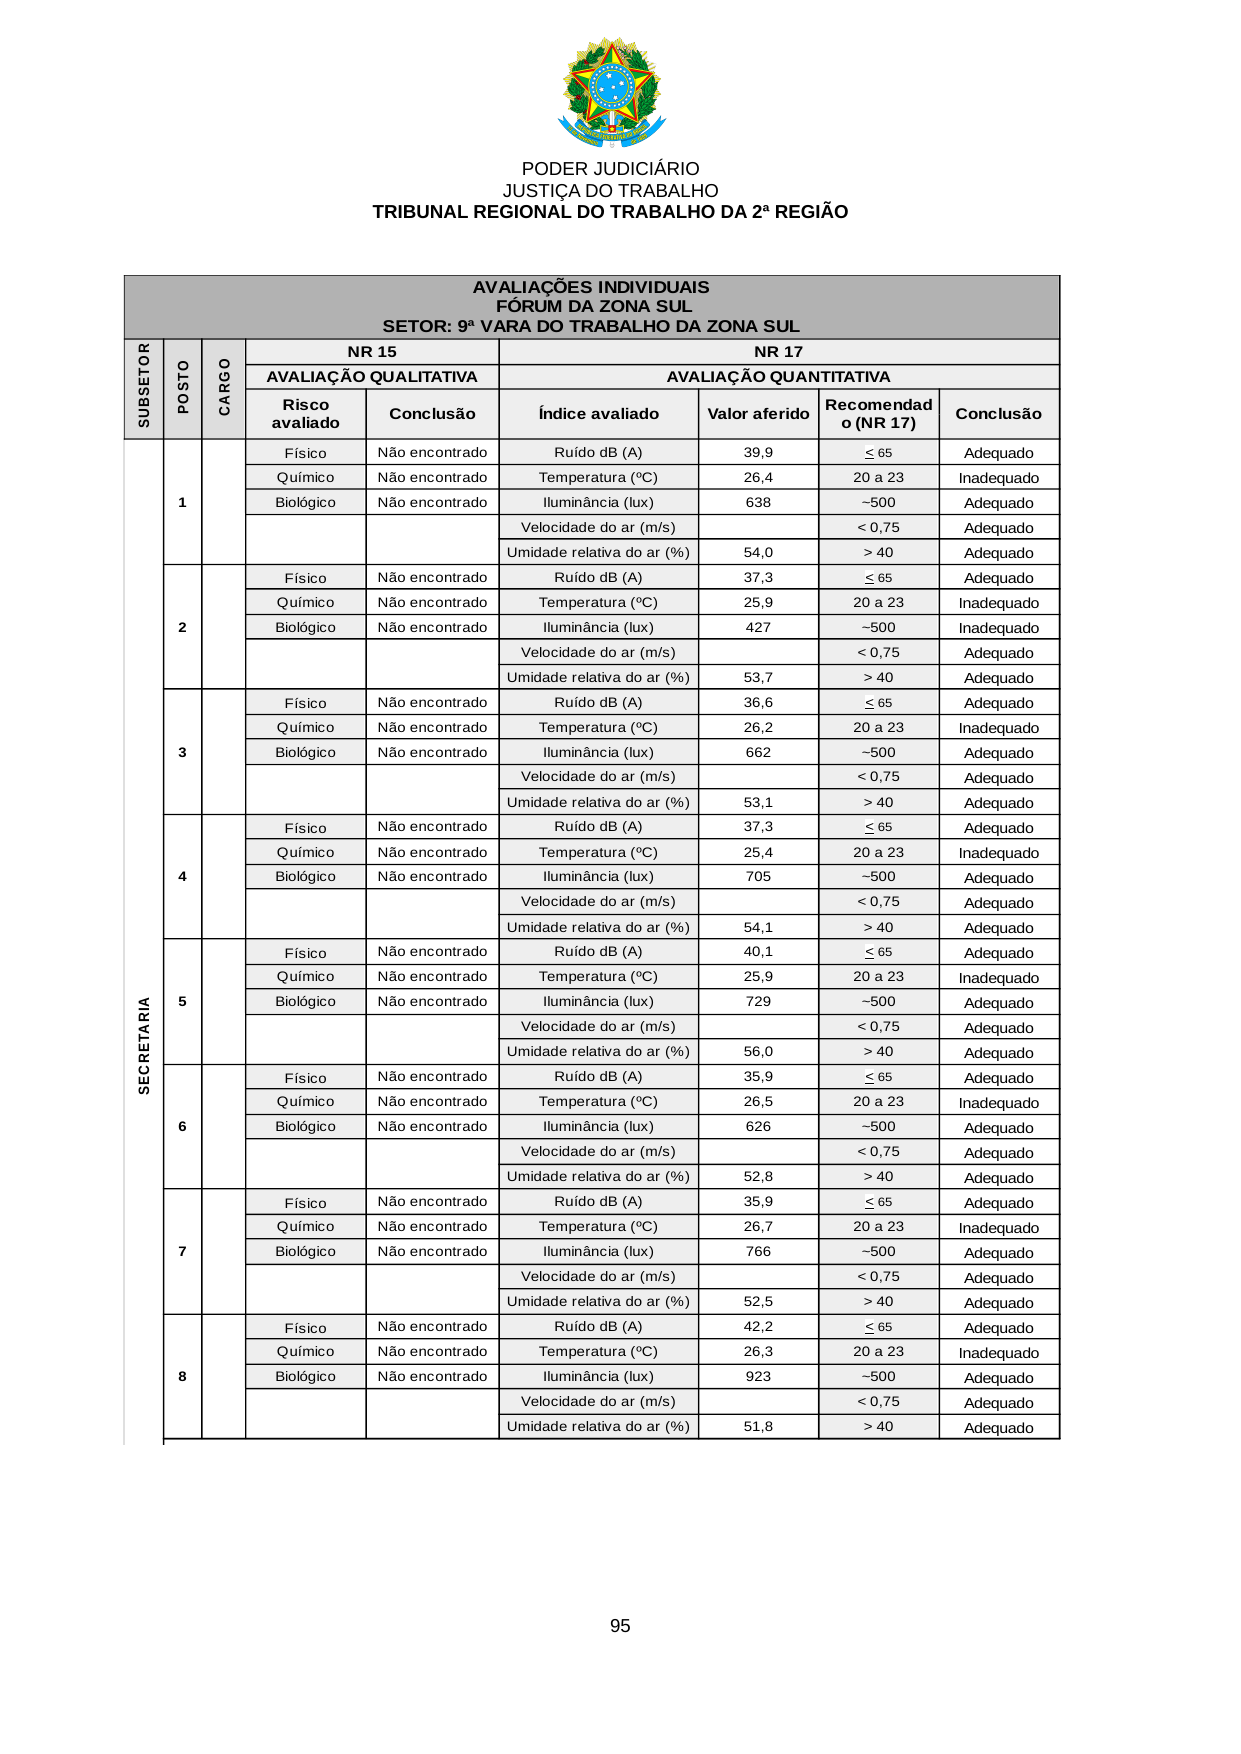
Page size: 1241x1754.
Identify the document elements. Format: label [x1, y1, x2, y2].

table_header [118, 253, 1069, 1467]
